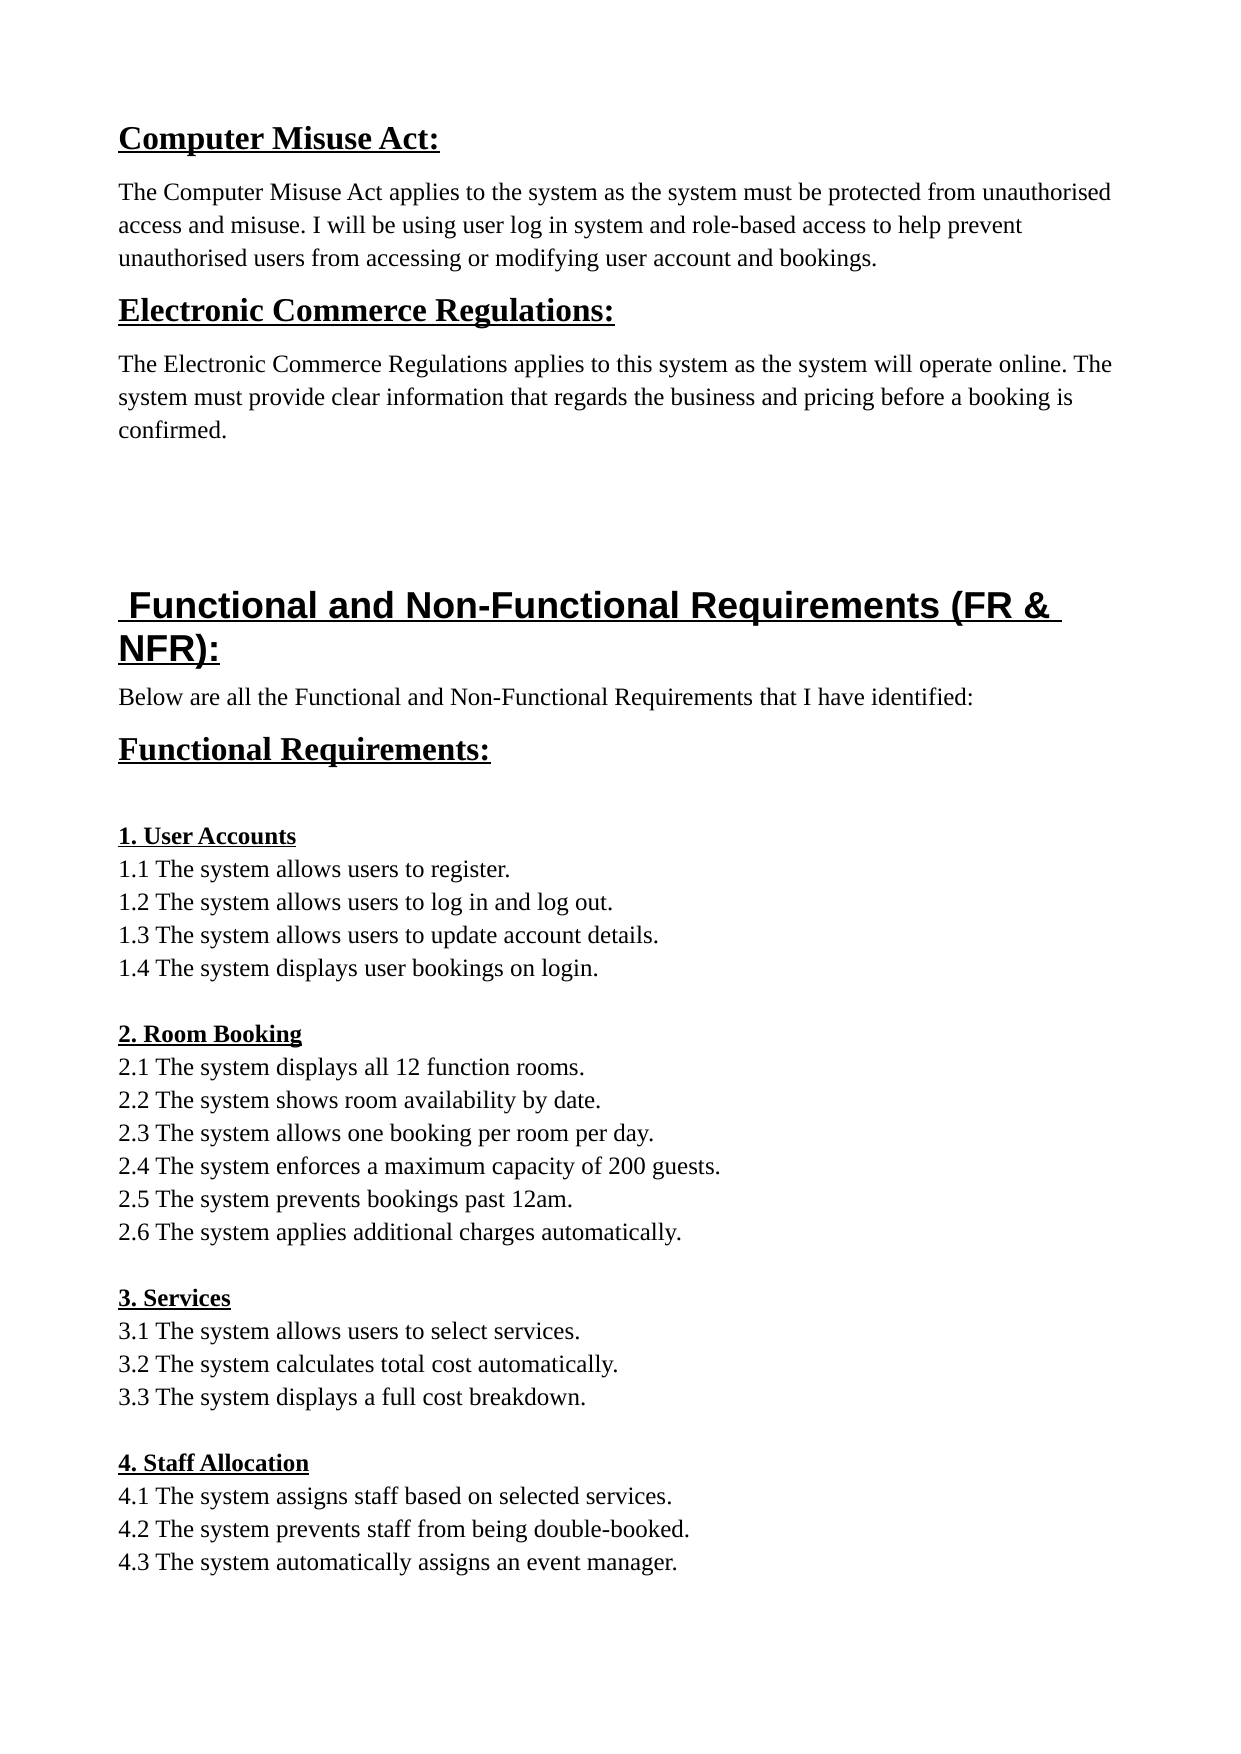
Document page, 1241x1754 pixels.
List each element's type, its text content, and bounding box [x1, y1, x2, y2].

text The Computer Misuse Act applies to the system as the system must be protected from unauthorised access and misuse. I will be using user log in system and role-based access to help prevent unauthorised users from accessing or modifying user account and bookings. [118, 177, 1122, 272]
text 1. User Accounts 1.1 The system allows users to register. 1.2 The system allows users to log in and log out. 1.3 The system allows users to update account details. 1.4 The system displays user bookings on login. 2. Room Booking 2.1 The system displays all 12 function rooms. 2.2 The system shows room availability by date. 2.3 The system allows one booking per room per day. 2.4 The system enforces a maximum capacity of 200 guests. 2.5 The system prevents bookings past 12am. 2.6 The system applies additional charges automatically. 3. Services 3.1 The system allows users to select services. 3.2 The system calculates total cost automatically. 3.3 The system displays a full cost breakdown. 4. Staff Allocation 4.1 The system assigns staff based on selected services. 4.2 The system prevents staff from being double-booked. 4.3 The system automatically assigns an event manager. [118, 788, 1122, 1609]
text Functional Requirements: [118, 729, 1122, 768]
text The Electronic Commerce Regulations applies to this system as the system will operate online. The system must provide clear information that regards the business and pricing before a booking is confirmed. [118, 349, 1122, 444]
text Computer Misuse Act: [118, 118, 1122, 156]
text Below are all the Functional and Non-Functional Requirements that I have identified: [118, 682, 1122, 710]
subtitle Functional and Non-Functional Requirements (FR & NFR): [118, 583, 1122, 669]
text Electronic Commerce Regulations: [118, 290, 1122, 329]
